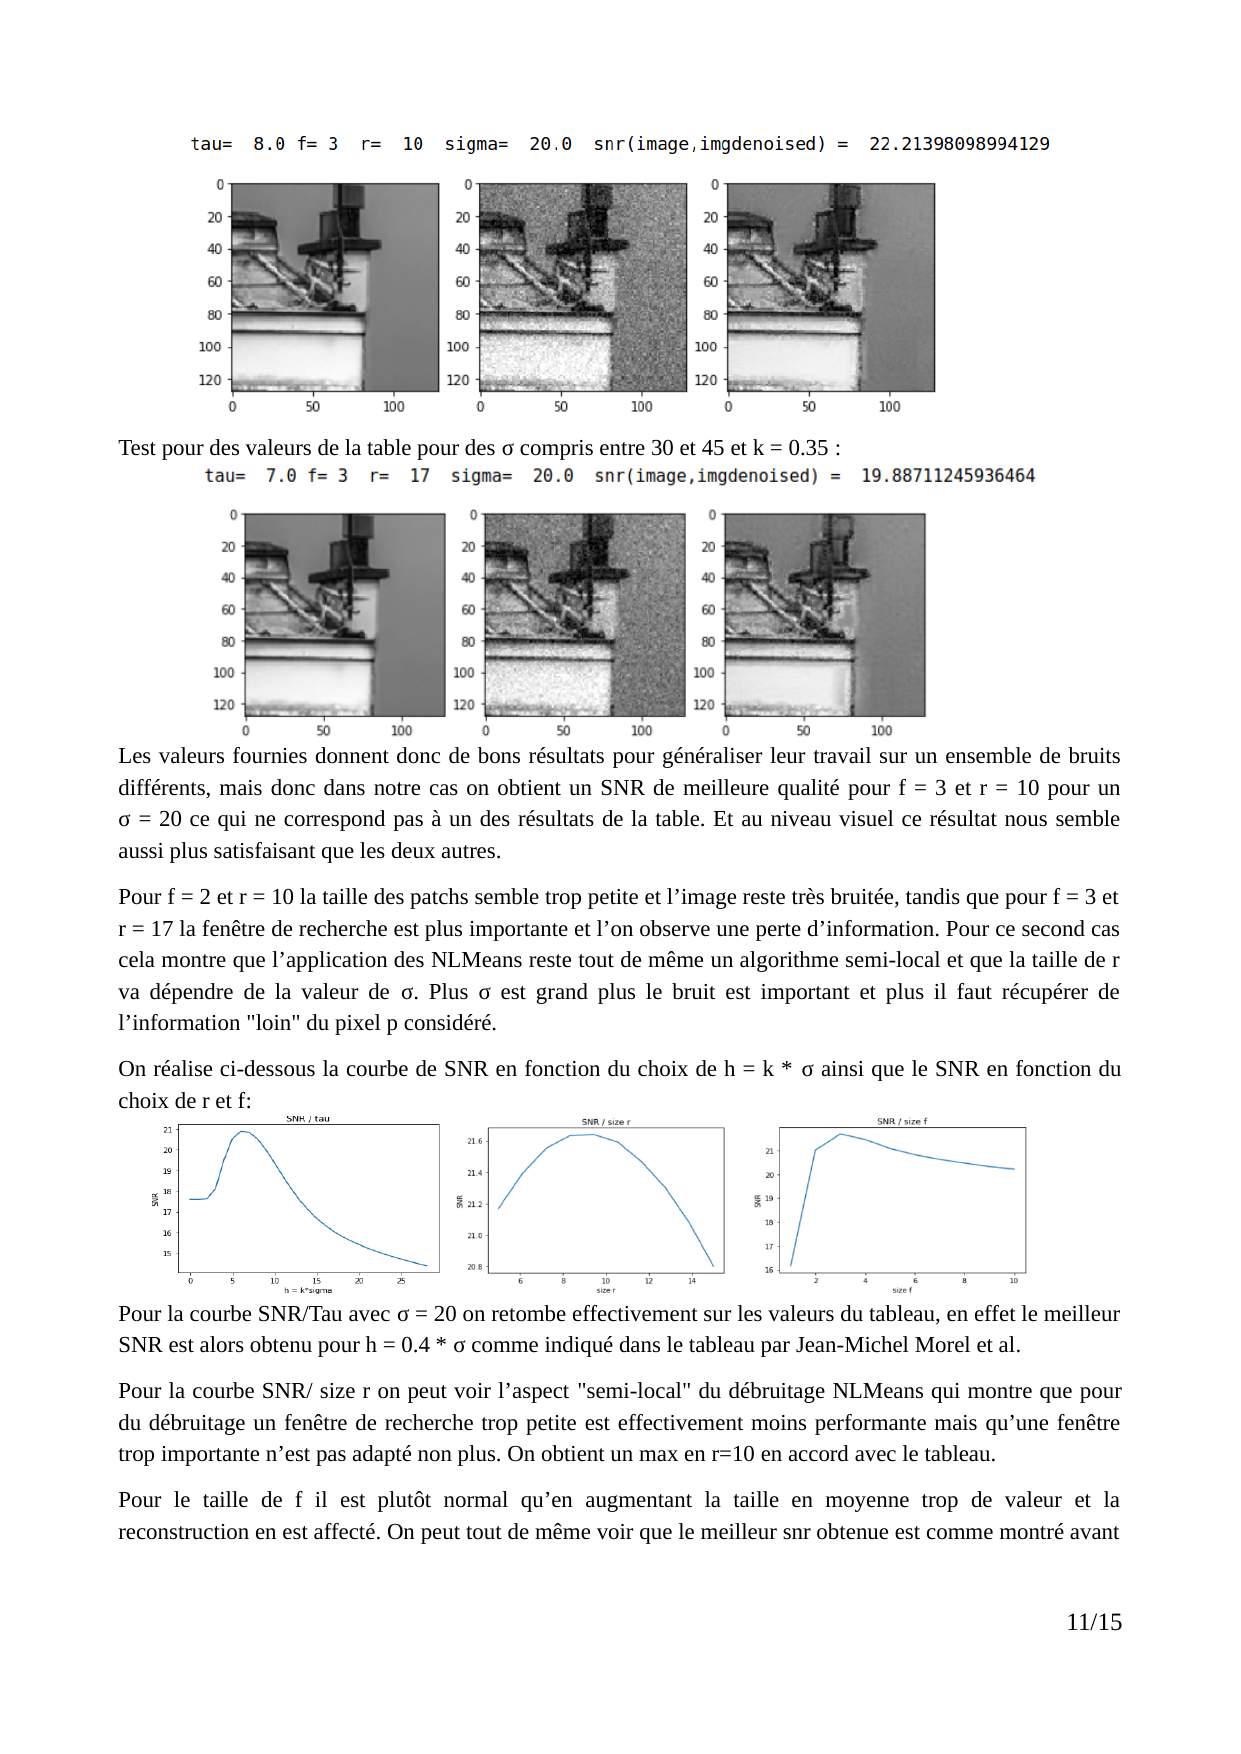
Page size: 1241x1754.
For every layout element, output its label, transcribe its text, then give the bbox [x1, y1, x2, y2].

text Test pour des valeurs de la table pour des σ compris entre 30 et 45 et k = 0.35 : [118, 434, 1122, 460]
text Pour le taille de f il est plutôt normal qu’en augmentant la taille en moyenne trop de valeur et la reconstruction en est affecté. On peut tout de même voir que le meilleur snr obtenue est comme montré avant [118, 1487, 1122, 1544]
text Pour f = 2 et r = 10 la taille des patchs semble trop petite et l’image reste très bruitée, tandis que pour f = 3 et r = 17 la fenêtre de recherche est plus importante et l’on observe une perte d’information. Pour ce second cas cela montre que l’application des NLMeans reste tout de même un algorithme semi-local et que la taille de r va dépendre de la valeur de σ. Plus σ est grand plus le bruit est important et plus il faut récupérer de l’information "loin" du pixel p considéré. [118, 883, 1122, 1036]
picture [449, 1117, 1041, 1295]
picture [147, 1116, 443, 1294]
text Les valeurs fournies donnent donc de bons résultats pour généraliser leur travail sur un ensemble de bruits différents, mais donc dans notre cas on obtient un SNR de meilleure qualité pour f = 3 et r = 10 pour un σ = 20 ce qui ne correspond pas à un des résultats de la table. Et au niveau visuel ce résultat nous semble aussi plus satisfaisant que les deux autres. [118, 742, 1122, 863]
picture [168, 127, 1055, 414]
picture [192, 465, 1048, 739]
text Pour la courbe SNR/Tau avec σ = 20 on retombe effectivement sur les valeurs du tableau, en effet le meilleur SNR est alors obtenu pour h = 0.4 * σ comme indiqué dans le tableau par Jean-Michel Morel et al. [118, 1133, 1122, 1357]
text Pour la courbe SNR/ size r on peut voir l’aspect "semi-local" du débruitage NLMeans qui montre que pour du débruitage un fenêtre de recherche trop petite est effectivement moins performante mais qu’une fenêtre trop importante n’est pas adapté non plus. On obtient un max en r=10 en accord avec le tableau. [118, 1377, 1122, 1467]
text On réalise ci-dessous la courbe de SNR en fonction du choix de h = k * σ ainsi que le SNR en fonction du choix de r et f: [118, 1055, 1122, 1113]
